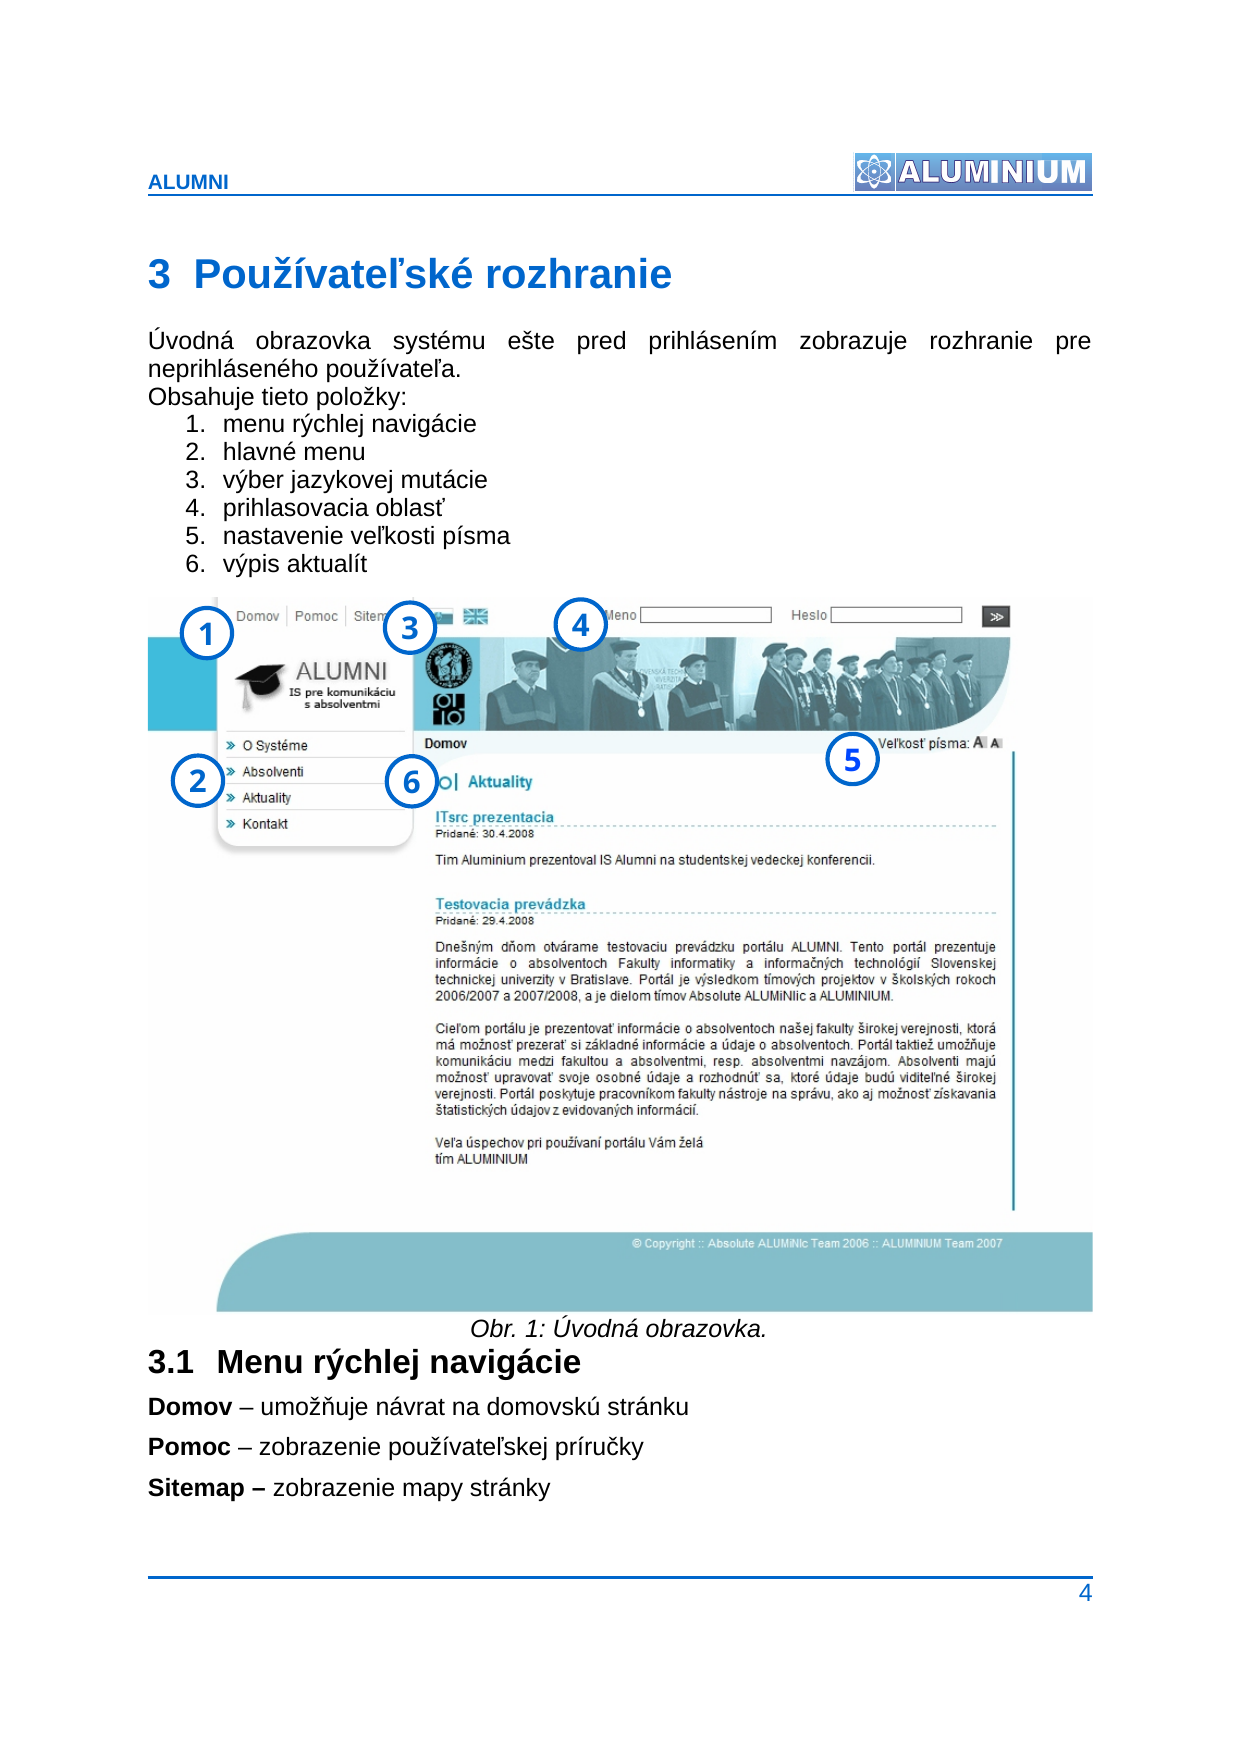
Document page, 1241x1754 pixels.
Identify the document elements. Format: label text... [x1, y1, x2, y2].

text Úvodná obrazovka systému ešte pred prihlásením zobrazuje rozhranie pre neprihláseného používateľa. [148, 326, 1093, 382]
text Obsahuje tieto položky: [148, 382, 1093, 410]
list výpis aktualít [185, 550, 1093, 578]
subtitle Používateľské rozhranie [148, 250, 1093, 297]
list menu rýchlej navigácie [185, 410, 1093, 438]
list výber jazykovej mutácie [185, 466, 1093, 494]
subtitle [148, 585, 1093, 597]
list hlavné menu [185, 438, 1093, 466]
text Pomoc – zobrazenie používateľskej príručky [148, 1433, 1093, 1461]
text Obr. 1: Úvodná obrazovka. [148, 1315, 1093, 1343]
list nastavenie veľkosti písma [185, 522, 1093, 550]
text Sitemap – zobrazenie mapy stránky [148, 1473, 1093, 1501]
list prihlasovacia oblasť [185, 494, 1093, 522]
text Domov – umožňuje návrat na domovskú stránku [148, 1393, 1093, 1421]
picture [147, 597, 1093, 1315]
subtitle Menu rýchlej navigácie [148, 1343, 1093, 1380]
